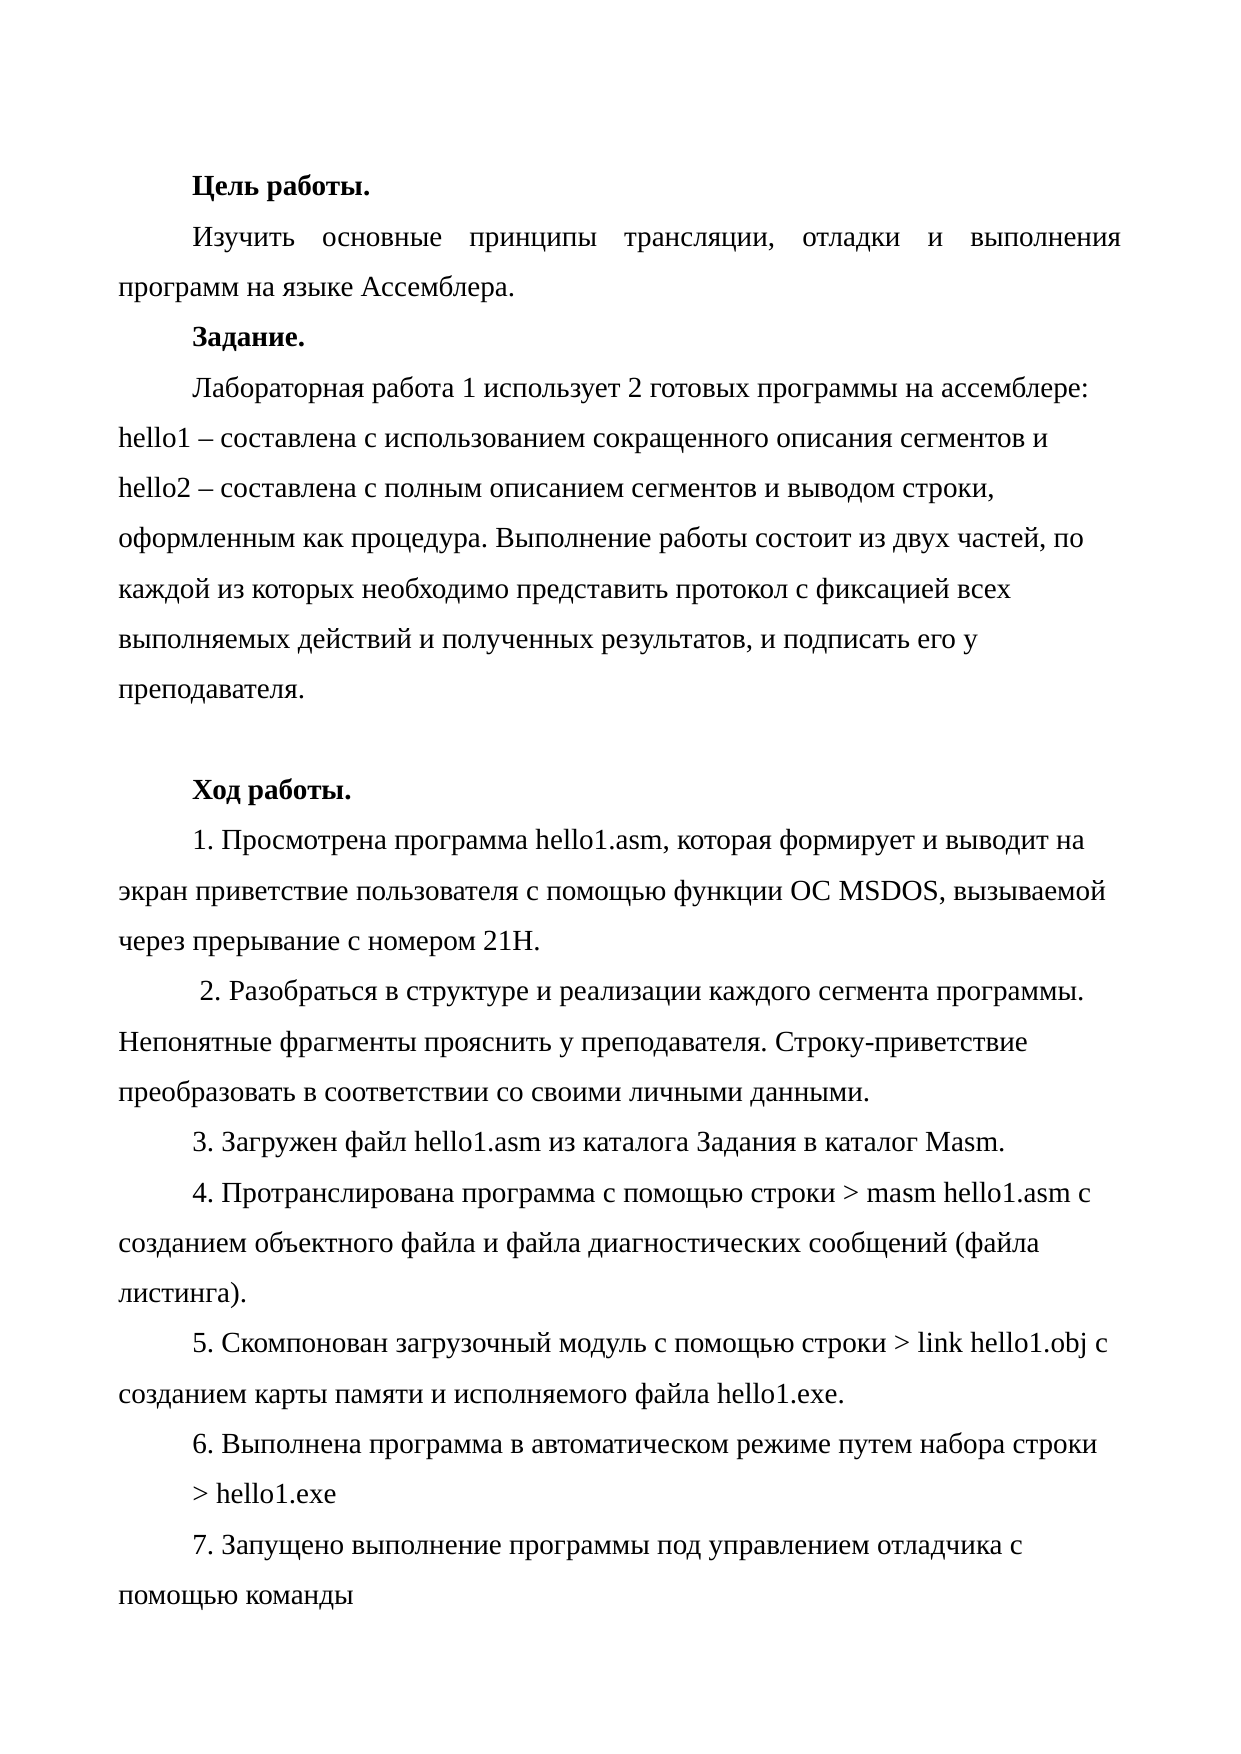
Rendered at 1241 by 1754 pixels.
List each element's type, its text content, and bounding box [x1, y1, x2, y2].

subtitle Цель работы. [118, 168, 1122, 202]
text Лабораторная работа 1 использует 2 готовых программы на ассемблере: hello1 – составлена с использованием сокращенного описания сегментов и hello2 – составлена с полным описанием сегментов и выводом строки, оформленным как процедура. Выполнение работы состоит из двух частей, по каждой из которых необходимо представить протокол с фиксацией всех выполняемых действий и полученных результатов, и подписать его у преподавателя. [118, 370, 1122, 705]
subtitle 2. Разобраться в структуре и реализации каждого сегмента программы. Непонятные фрагменты прояснить у преподавателя. Строку-приветствие преобразовать в соответствии со своими личными данными. [118, 973, 1122, 1108]
subtitle 7. Запущено выполнение программы под управлением отладчика с помощью команды [118, 1527, 1122, 1611]
subtitle 3. Загружен файл hello1.asm из каталога Задания в каталог Masm. [118, 1124, 1122, 1158]
subtitle 1. Просмотрена программа hello1.asm, которая формирует и выводит на экран приветствие пользователя с помощью функции ОС MSDOS, вызываемой через прерывание с номером 21H. [118, 822, 1122, 957]
subtitle 6. Выполнена программа в автоматическом режиме путем набора строки [118, 1426, 1122, 1460]
subtitle 5. Скомпонован загрузочный модуль с помощью строки > link hello1.obj с созданием карты памяти и исполняемого файла hello1.exe. [118, 1326, 1122, 1409]
subtitle > hello1.exe [118, 1477, 1122, 1510]
subtitle 4. Протранслирована программа с помощью строки > masm hello1.asm c созданием объектного файла и файла диагностических сообщений (файла листинга). [118, 1175, 1122, 1309]
subtitle Ход работы. [118, 772, 1122, 806]
text Изучить основные принципы трансляции, отладки и выполнения программ на языке Ассемблера. [118, 219, 1122, 303]
text Задание. [118, 319, 1122, 353]
